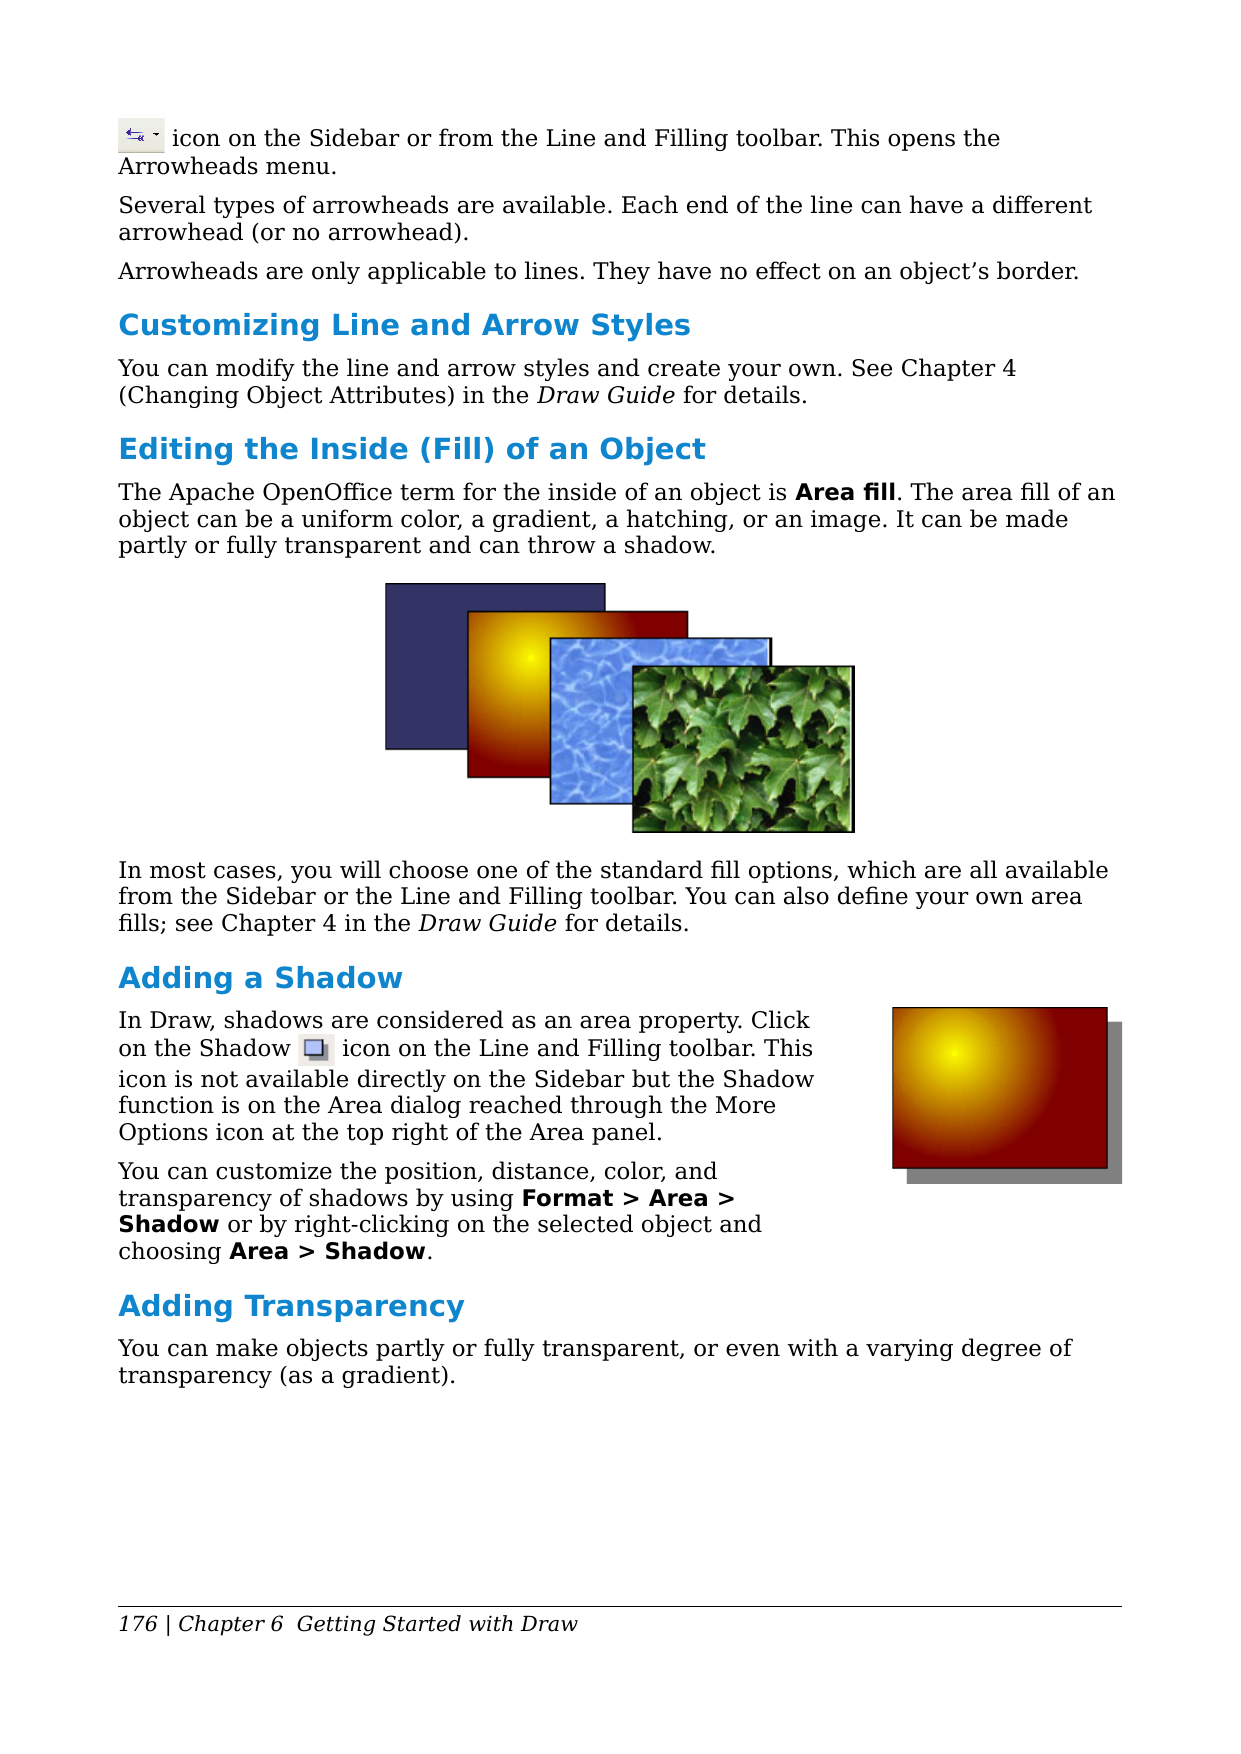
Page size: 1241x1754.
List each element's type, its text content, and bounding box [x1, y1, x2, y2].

text Several types of arrowheads are available. Each end of the line can have a different arrowhead (or no arrowhead). [118, 192, 1122, 245]
text icon on the Sidebar or from the Line and Filling toolbar. This opens the Arrowheads menu. [118, 118, 1122, 179]
picture [385, 583, 855, 833]
text You can make objects partly or fully transparent, or even with a varying degree of transparency (as a gradient). [118, 1336, 1122, 1389]
text The Apache OpenOffice term for the inside of an object is Area fill. The area fill of an object can be a uniform color, a gradient, a hatching, or an image. It can be made partly or fully transparent and can throw a shadow. [118, 479, 1122, 559]
picture [298, 1034, 335, 1066]
table_header [819, 1008, 1122, 1277]
table_header In Draw, shadows are considered as an area property. Click on the Shadow icon on the Line and Filling toolbar. This icon is not available directly on the Sidebar but the Shadow function is on the Area dialog reached through the More Options icon at the top right of the Area panel. You can customize the position, distance, color, and transparency of shadows by using Format > Area > Shadow or by right-clicking on the selected object and choosing Area > Shadow. [118, 1008, 819, 1277]
subtitle Adding Transparency [118, 1289, 1122, 1323]
text Arrowheads are only applicable to lines. They have no effect on an object’s border. [118, 258, 1122, 284]
subtitle Adding a Shadow [118, 961, 1122, 995]
subtitle Editing the Inside (Fill) of an Object [118, 433, 1122, 467]
picture [118, 118, 165, 153]
picture [892, 1007, 1123, 1184]
text You can modify the line and arrow styles and create your own. See Chapter 4 (Changing Object Attributes) in the Draw Guide for details. [118, 355, 1122, 408]
text In most cases, you will choose one of the standard fill options, which are all available from the Sidebar or the Line and Filling toolbar. You can also define your own area fills; see Chapter 4 in the Draw Guide for details. [118, 857, 1122, 937]
subtitle Customizing Line and Arrow Styles [118, 309, 1122, 343]
